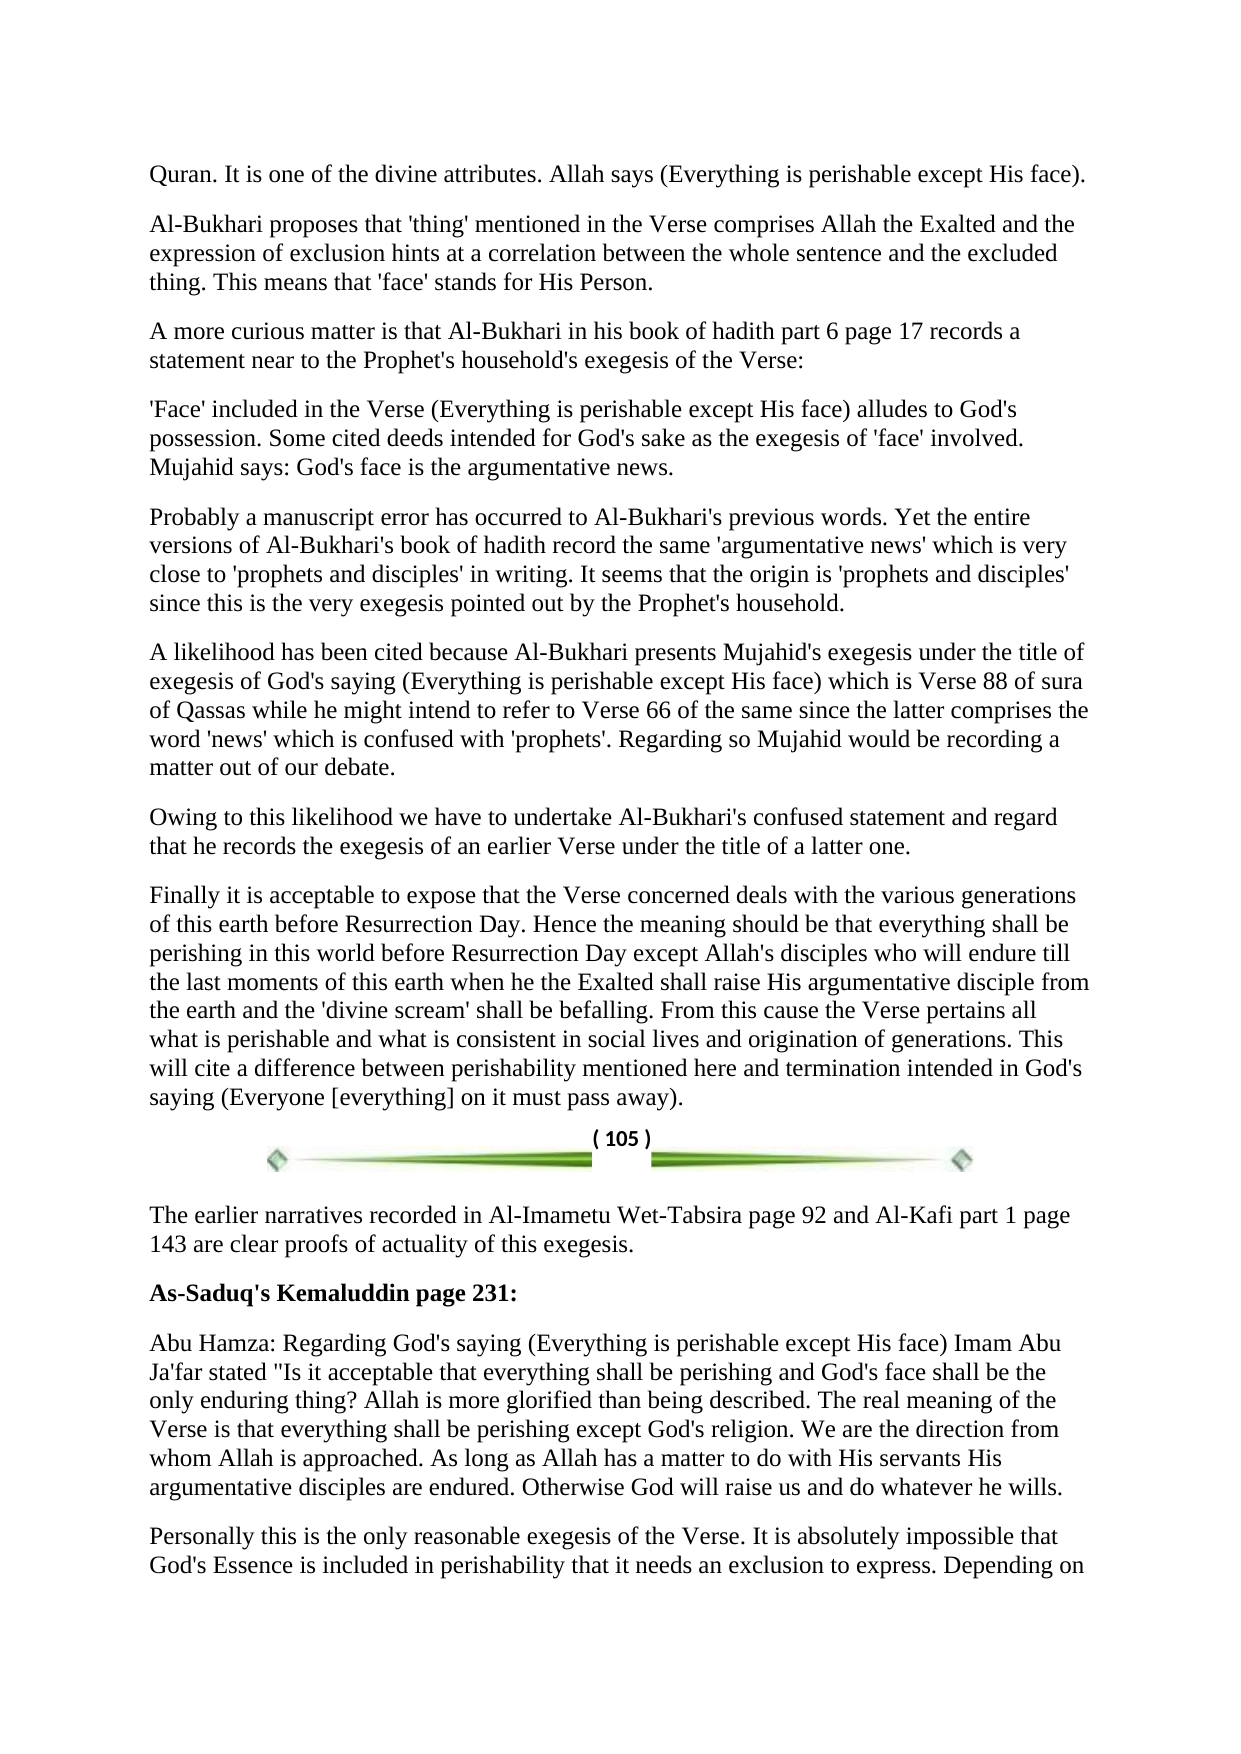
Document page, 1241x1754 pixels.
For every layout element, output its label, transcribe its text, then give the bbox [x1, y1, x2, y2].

table_header ( 105 ) The earlier narratives recorded in Al-­Imametu Wet­-Tabsira page 92 and Al-­Kafi part 1 page 143 are clear proofs of actuality of this exegesis. As­-Saduq's Kemaluddin page 231: Abu Hamza: Regarding God's saying (Everything is perishable except His face) Imam Abu Ja'far stated "Is it acceptable that everything shall be perishing and God's face shall be the only enduring thing? Allah is more glorified than being described. The real meaning of the Verse is that everything shall be perishing except God's religion. We are the direction from whom Allah is approached. As long as Allah has a matter to do with His servants His argumentative disciples are endured. Otherwise God will raise us and do whatever he wills. Personally this is the only reasonable exegesis of the Verse. It is absolutely impossible that God's Essence is included in perishability that it needs an exclusion to express. Depending on [148, 1123, 1093, 1581]
table_header Quran. It is one of the divine attributes. Allah says (Everything is perishable except His face). Al-­Bukhari proposes that 'thing' mentioned in the Verse comprises Allah the Exalted and the expression of exclusion hints at a correlation between the whole sentence and the excluded thing. This means that 'face' stands for His Person. A more curious matter is that Al-­Bukhari in his book of hadith part 6 page 17 records a statement near to the Prophet's household's exegesis of the Verse: 'Face' included in the Verse (Everything is perishable except His face) alludes to God's possession. Some cited deeds intended for God's sake as the exegesis of 'face' involved. Mujahid says: God's face is the argumentative news. Probably a manuscript error has occurred to Al-­Bukhari's previous words. Yet the entire versions of Al-­Bukhari's book of hadith record the same 'argumentative news' which is very close to 'prophets and disciples' in writing. It seems that the origin is 'prophets and disciples' since this is the very exegesis pointed out by the Prophet's household. A likelihood has been cited because Al-­Bukhari presents Mujahid's exegesis under the title of exegesis of God's saying (Everything is perishable except His face) which is Verse 88 of sura of Qassas while he might intend to refer to Verse 66 of the same since the latter comprises the word 'news' which is confused with 'prophets'. Regarding so Mujahid would be recording a matter out of our debate. Owing to this likelihood we have to undertake Al-­Bukhari's confused statement and regard that he records the exegesis of an earlier Verse under the title of a latter one. Finally it is acceptable to expose that the Verse concerned deals with the various generations of this earth before Resurrection Day. Hence the meaning should be that everything shall be perishing in this world before Resurrection Day except Allah's disciples who will endure till the last moments of this earth when he the Exalted shall raise His argumentative disciple from the earth and the 'divine scream' shall be befalling. From this cause the Verse pertains all what is perishable and what is consistent in social lives and origination of generations. This will cite a difference between perishability mentioned here and termination intended in God's saying (Everyone [everything] on it must pass away). [148, 148, 1093, 1122]
